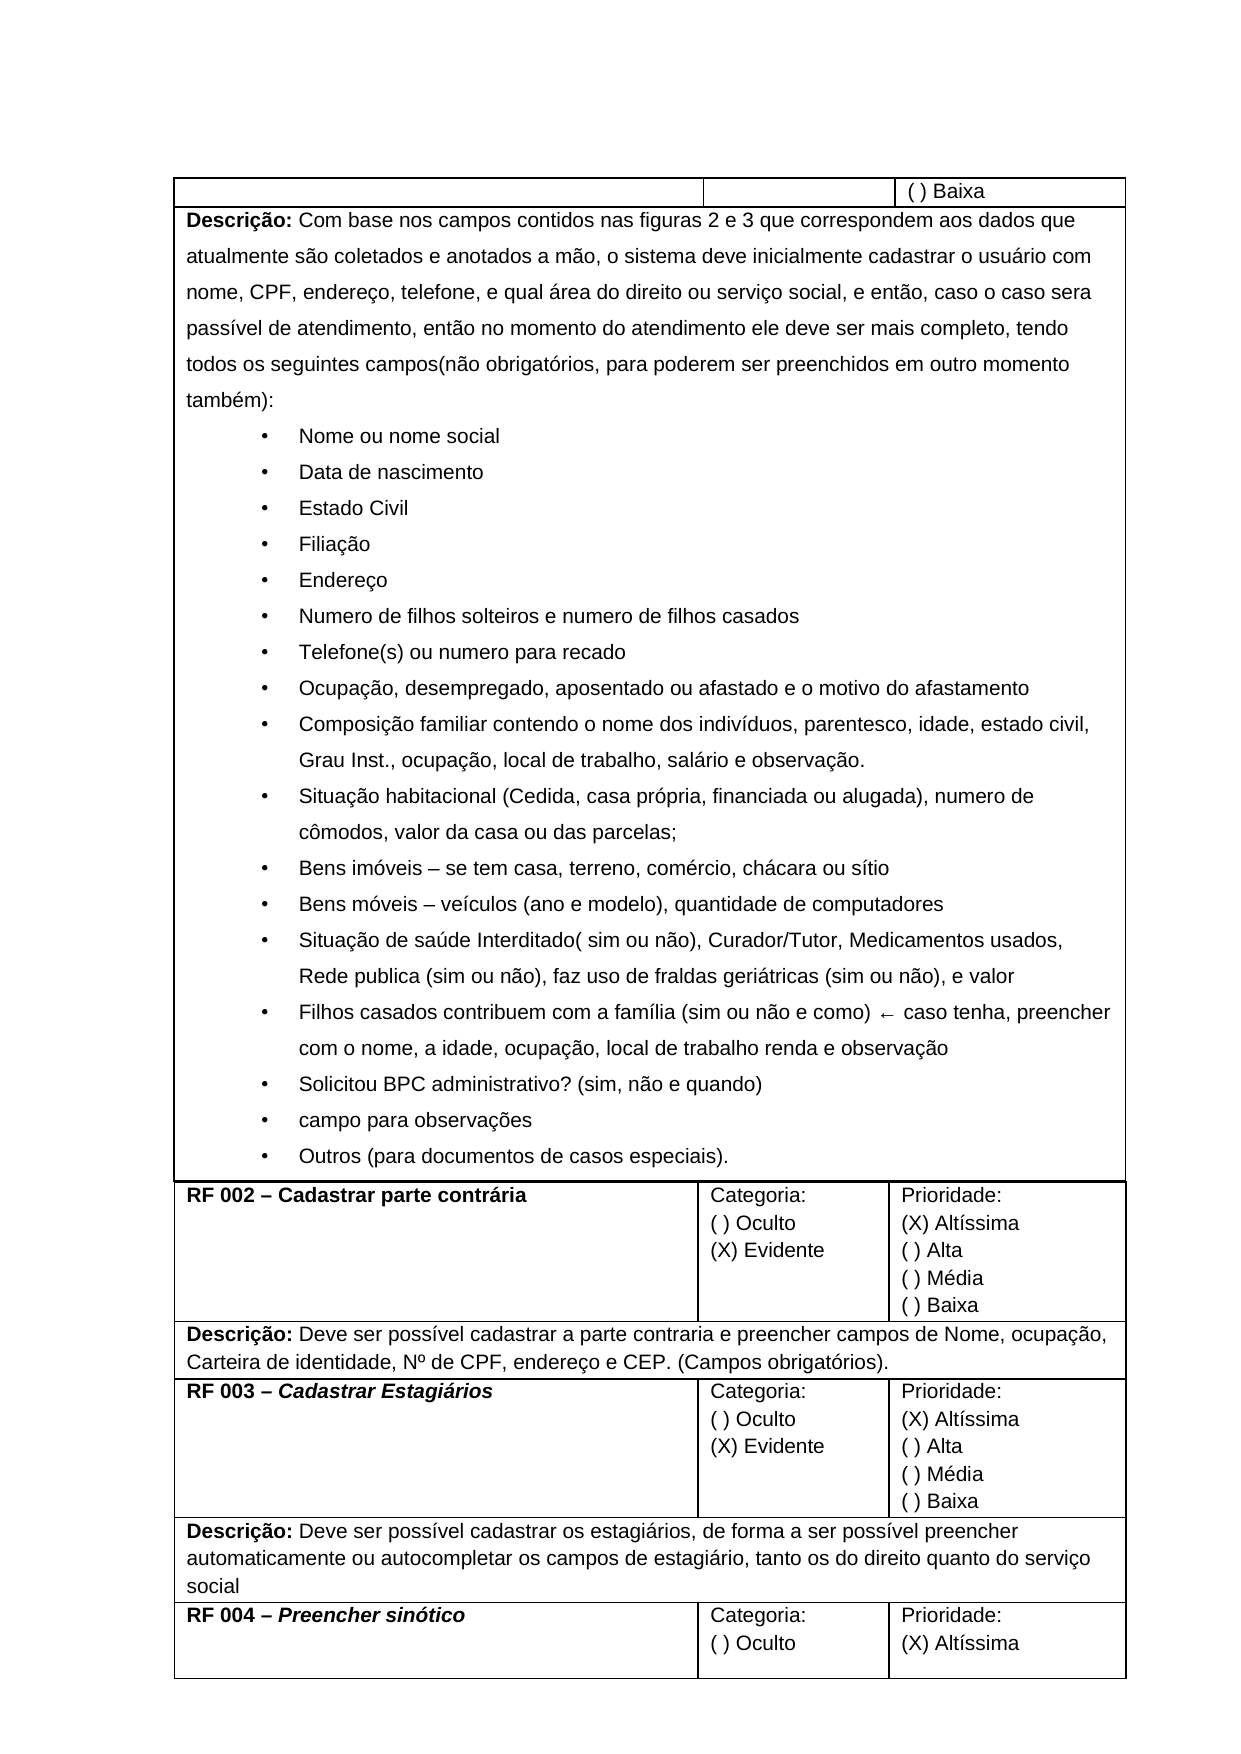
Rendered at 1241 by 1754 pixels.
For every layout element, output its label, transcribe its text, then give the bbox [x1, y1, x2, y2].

table_cell [170, 1517, 174, 1602]
table_header Prioridade: (X) Altíssima ( ) Alta ( ) Média ( ) Baixa [890, 1183, 1125, 1321]
table_header [170, 1181, 174, 1321]
table_header Categoria: ( ) Oculto (X) Evidente [699, 1183, 888, 1321]
table_cell Categoria: ( ) Oculto [699, 1603, 888, 1677]
table_header [175, 179, 703, 206]
table_header ( ) Baixa [896, 179, 1125, 206]
table_cell [170, 1378, 174, 1517]
table_cell RF 004 – Preencher sinótico [175, 1603, 697, 1677]
table_cell Descrição: Deve ser possível cadastrar os estagiários, de forma a ser possível preencher automaticamente ou autocompletar os campos de estagiário, tanto os do direito quanto do serviço social [175, 1518, 1125, 1602]
table_cell Categoria: ( ) Oculto (X) Evidente [699, 1380, 888, 1517]
table_cell RF 003 – Cadastrar Estagiários [175, 1380, 697, 1517]
table_cell Prioridade: (X) Altíssima [890, 1603, 1125, 1677]
table_cell Prioridade: (X) Altíssima ( ) Alta ( ) Média ( ) Baixa [890, 1380, 1125, 1517]
table_cell [170, 1321, 174, 1378]
table_cell Descrição: Deve ser possível cadastrar a parte contraria e preencher campos de Nome, ocupação, Carteira de identidade, Nº de CPF, endereço e CEP. (Campos obrigatórios). [175, 1322, 1125, 1378]
table_cell Descrição: Com base nos campos contidos nas figuras 2 e 3 que correspondem aos dados que atualmente são coletados e anotados a mão, o sistema deve inicialmente cadastrar o usuário com nome, CPF, endereço, telefone, e qual área do direito ou serviço social, e então, caso o caso sera passível de atendimento, então no momento do atendimento ele deve ser mais completo, tendo todos os seguintes campos(não obrigatórios, para poderem ser preenchidos em outro momento também): Nome ou nome social Data de nascimento Estado Civil Filiação Endereço Numero de filhos solteiros e numero de filhos casados Telefone(s) ou numero para recado Ocupação, desempregado, aposentado ou afastado e o motivo do afastamento Composição familiar contendo o nome dos indivíduos, parentesco, idade, estado civil, Grau Inst., ocupação, local de trabalho, salário e observação. Situação habitacional (Cedida, casa própria, financiada ou alugada), numero de cômodos, valor da casa ou das parcelas; Bens imóveis – se tem casa, terreno, comércio, chácara ou sítio Bens móveis – veículos (ano e modelo), quantidade de computadores Situação de saúde Interditado( sim ou não), Curador/Tutor, Medicamentos usados, Rede publica (sim ou não), faz uso de fraldas geriátricas (sim ou não), e valor Filhos casados contribuem com a família (sim ou não e como) ← caso tenha, preencher com o nome, a idade, ocupação, local de trabalho renda e observação Solicitou BPC administrativo? (sim, não e quando) campo para observações Outros (para documentos de casos especiais). [175, 208, 1125, 1180]
table_header RF 002 – Cadastrar parte contrária [175, 1183, 697, 1321]
table_header [704, 179, 894, 206]
table_cell [170, 1602, 174, 1677]
